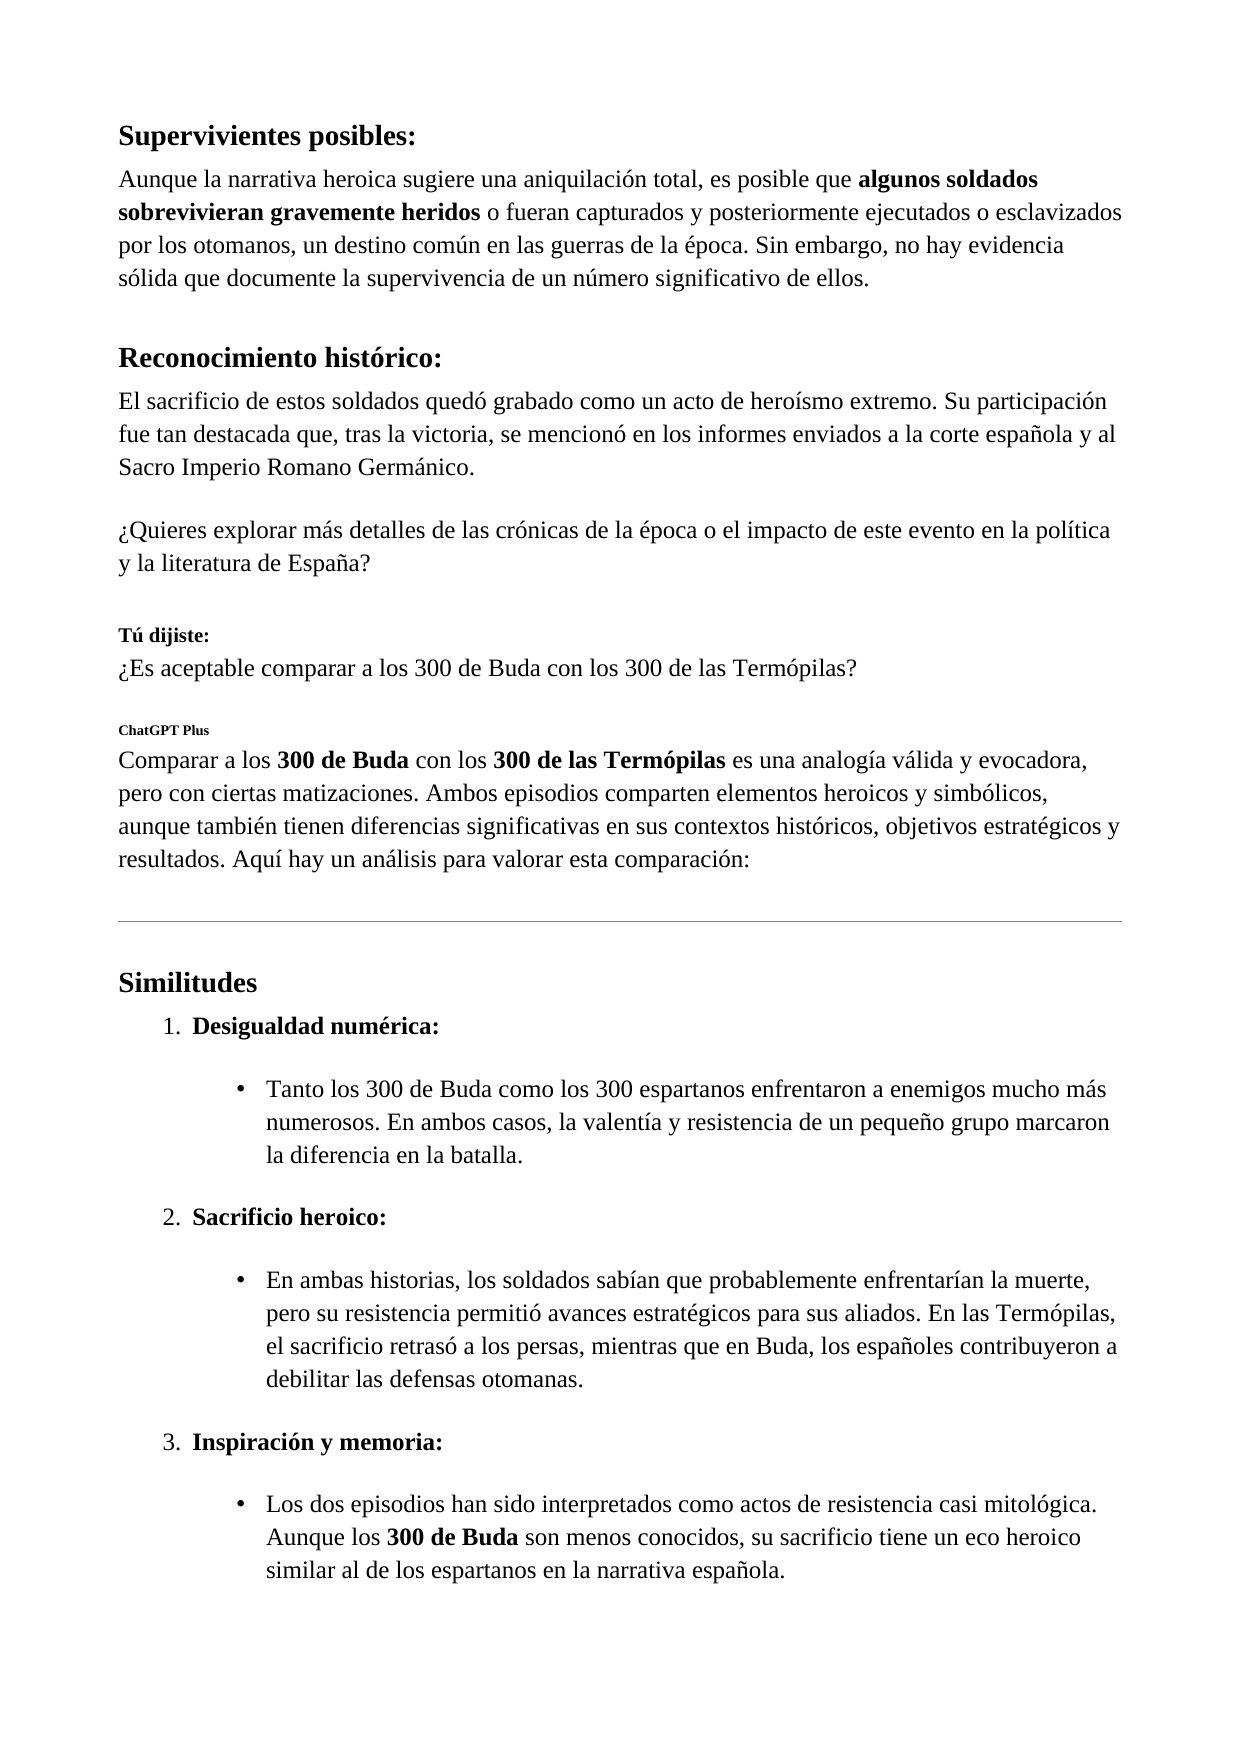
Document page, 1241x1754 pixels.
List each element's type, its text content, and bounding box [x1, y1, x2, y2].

subtitle ChatGPT Plus [118, 722, 1122, 739]
list Inspiración y memoria: [162, 1427, 1122, 1455]
list En ambas historias, los soldados sabían que probablemente enfrentarían la muerte, pero su resistencia permitió avances estratégicos para sus aliados. En las Termópilas, el sacrificio retrasó a los persas, mientras que en Buda, los españoles contribuyeron a debilitar las defensas otomanas. [236, 1265, 1122, 1393]
list Desigualdad numérica: [162, 1011, 1122, 1040]
text Aunque la narrativa heroica sugiere una aniquilación total, es posible que algunos soldados sobrevivieran gravemente heridos o fueran capturados y posteriormente ejecutados o esclavizados por los otomanos, un destino común en las guerras de la época. Sin embargo, no hay evidencia sólida que documente la supervivencia de un número significativo de ellos. [118, 164, 1122, 292]
subtitle Similitudes [118, 965, 1122, 999]
list Tanto los 300 de Buda como los 300 espartanos enfrentaron a enemigos mucho más numerosos. En ambos casos, la valentía y resistencia de un pequeño grupo marcaron la diferencia en la batalla. [236, 1074, 1122, 1169]
text El sacrificio de estos soldados quedó grabado como un acto de heroísmo extremo. Su participación fue tan destacada que, tras la victoria, se mencionó en los informes enviados a la corte española y al Sacro Imperio Romano Germánico. [118, 386, 1122, 481]
list Los dos episodios han sido interpretados como actos de resistencia casi mitológica. Aunque los 300 de Buda son menos conocidos, su sacrificio tiene un eco heroico similar al de los espartanos en la narrativa española. [236, 1489, 1122, 1584]
list Sacrificio heroico: [162, 1202, 1122, 1231]
subtitle Supervivientes posibles: [118, 118, 1122, 152]
text ¿Quieres explorar más detalles de las crónicas de la época o el impacto de este evento en la política y la literatura de España? [118, 515, 1122, 577]
text ¿Es aceptable comparar a los 300 de Buda con los 300 de las Termópilas? [118, 653, 1122, 682]
subtitle Tú dijiste: [118, 623, 1122, 647]
text Comparar a los 300 de Buda con los 300 de las Termópilas es una analogía válida y evocadora, pero con ciertas matizaciones. Ambos episodios comparten elementos heroicos y simbólicos, aunque también tienen diferencias significativas en sus contextos históricos, objetivos estratégicos y resultados. Aquí hay un análisis para valorar esta comparación: [118, 745, 1122, 873]
subtitle Reconocimiento histórico: [118, 340, 1122, 374]
